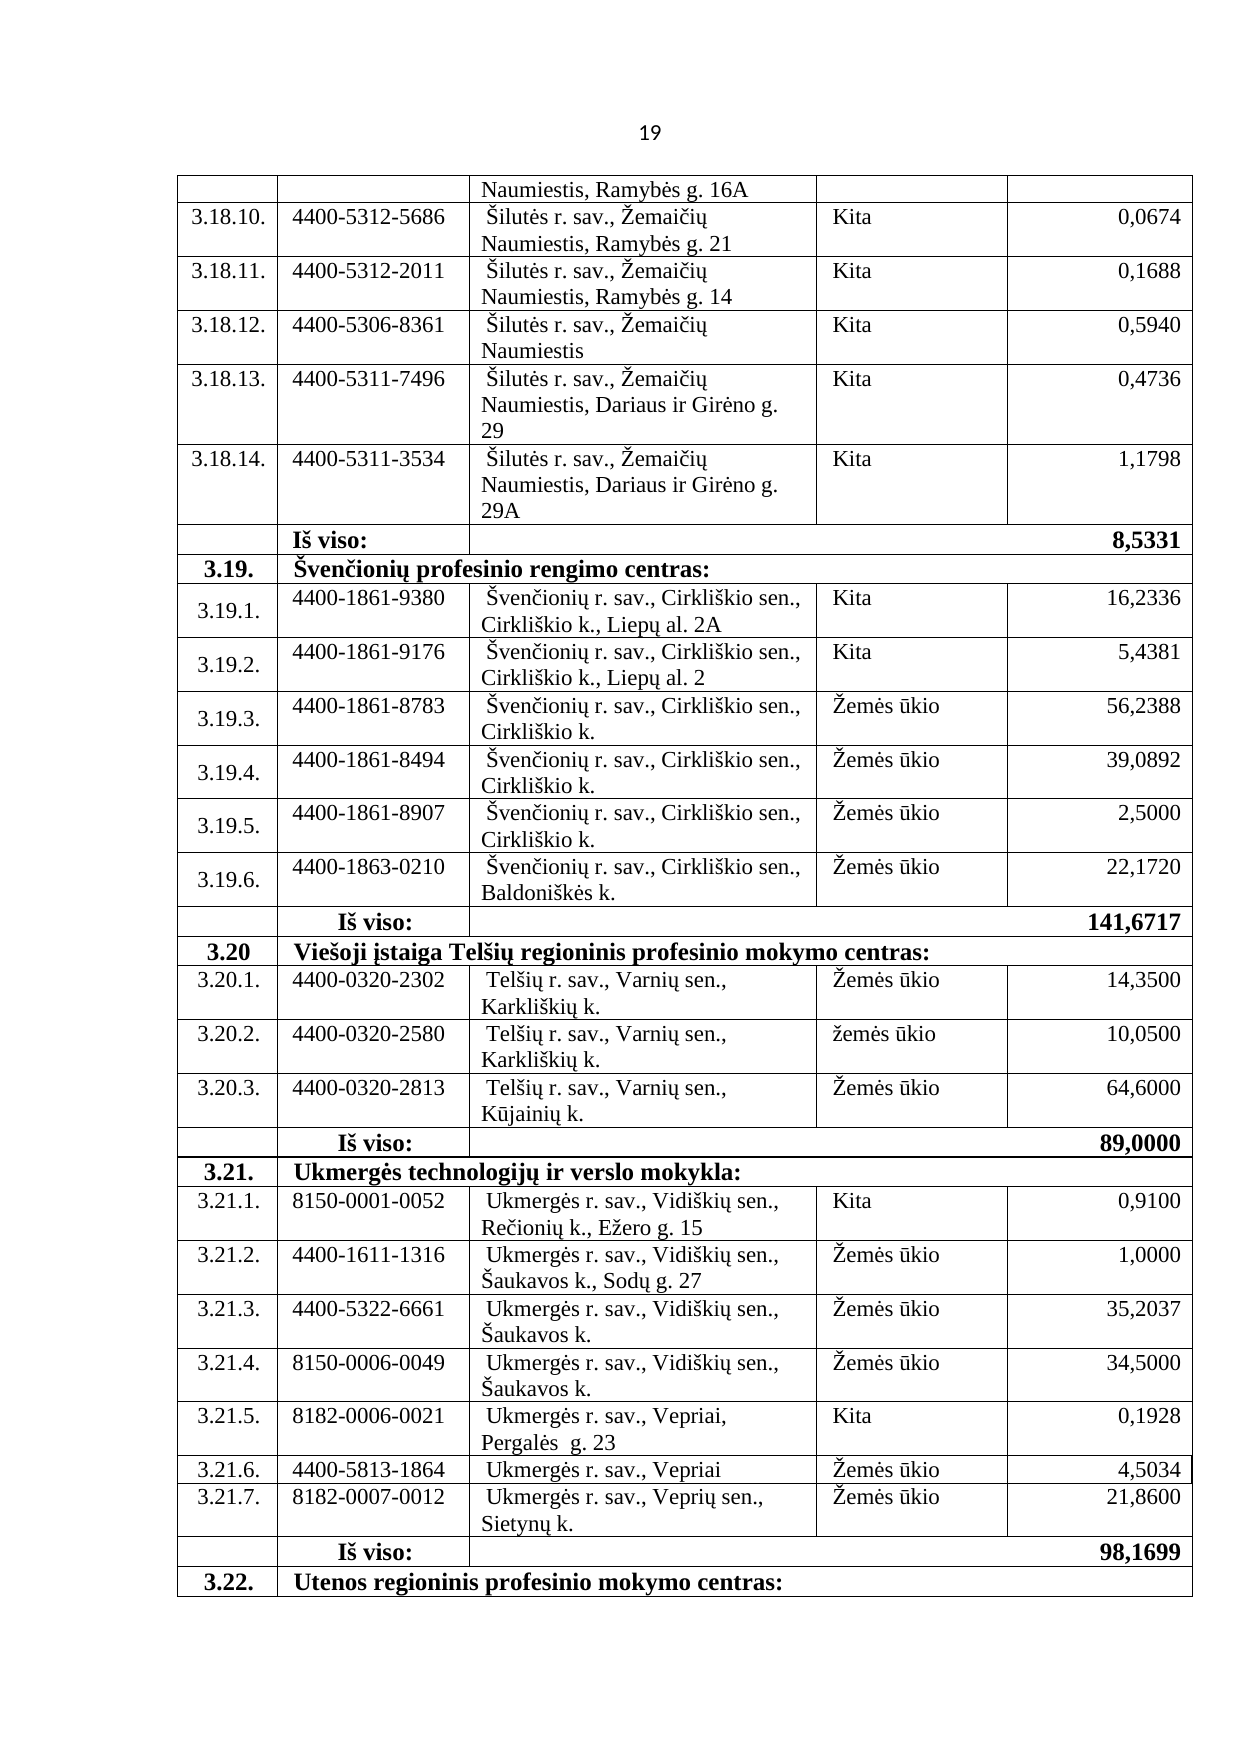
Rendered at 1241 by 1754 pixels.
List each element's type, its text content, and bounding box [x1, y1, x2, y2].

table_cell Ukmergės r. sav., Veprių sen., Sietynų k. [470, 1484, 816, 1536]
table_cell 22,1720 [1008, 853, 1192, 906]
table_cell 0,9100 [1008, 1187, 1192, 1240]
table_cell 3.21.2. [178, 1241, 277, 1294]
table_cell 4400-5311-3534 [278, 445, 469, 524]
table_cell 8150-0006-0049 [278, 1349, 469, 1401]
table_cell Žemės ūkio [817, 1295, 1007, 1347]
table_cell 3.18.11. [178, 257, 277, 310]
table_cell Ukmergės r. sav., Vepriai [470, 1456, 816, 1482]
table_cell Viešoji įstaiga Telšių regioninis profesinio mokymo centras: [278, 937, 1192, 965]
table_cell [817, 176, 1007, 202]
table_cell 3.22. [178, 1567, 277, 1596]
table_cell 0,0674 [1008, 203, 1192, 256]
table_cell [178, 176, 277, 202]
table_cell Ukmergės r. sav., Vidiškių sen., Šaukavos k., Sodų g. 27 [470, 1241, 816, 1294]
table_cell 3.19.4. [178, 746, 277, 798]
table_cell 4400-5322-6661 [278, 1295, 469, 1347]
table_cell 3.18.13. [178, 365, 277, 444]
table_cell 10,0500 [1008, 1020, 1192, 1073]
table_cell Ukmergės r. sav., Vidiškių sen., Rečionių k., Ežero g. 15 [470, 1187, 816, 1240]
table_cell Kita [817, 311, 1007, 363]
table_cell Naumiestis, Ramybės g. 16A [470, 176, 816, 202]
table_cell 3.18.10. [178, 203, 277, 256]
table_cell 8182-0006-0021 [278, 1402, 469, 1455]
table_cell Švenčionių r. sav., Cirkliškio sen., Cirkliškio k., Liepų al. 2 [470, 638, 816, 691]
table_cell Žemės ūkio [817, 692, 1007, 744]
table_cell 3.21. [178, 1158, 277, 1186]
table_cell 0,5940 [1008, 311, 1192, 363]
table_cell [178, 1128, 277, 1156]
table_cell Iš viso: [278, 1537, 469, 1566]
table_cell Kita [817, 584, 1007, 637]
table_cell [178, 907, 277, 936]
table_cell Žemės ūkio [817, 746, 1007, 798]
table_cell 35,2037 [1008, 1295, 1192, 1347]
table_cell Šilutės r. sav., Žemaičių Naumiestis, Ramybės g. 14 [470, 257, 816, 310]
table_cell 4400-5311-7496 [278, 365, 469, 444]
table_cell 4400-0320-2302 [278, 966, 469, 1019]
table_cell Telšių r. sav., Varnių sen., Karkliškių k. [470, 966, 816, 1019]
table_cell [1008, 176, 1192, 202]
table_cell Švenčionių r. sav., Cirkliškio sen., Cirkliškio k. [470, 799, 816, 852]
table_cell 5,4381 [1008, 638, 1192, 691]
table_cell 3.19.5. [178, 799, 277, 852]
table_cell 3.20.1. [178, 966, 277, 1019]
table_cell Telšių r. sav., Varnių sen., Kūjainių k. [470, 1074, 816, 1127]
table_cell Ukmergės technologijų ir verslo mokykla: [278, 1158, 1192, 1186]
table_cell 4400-0320-2813 [278, 1074, 469, 1127]
table_cell 3.19.2. [178, 638, 277, 691]
table_cell Švenčionių r. sav., Cirkliškio sen., Baldoniškės k. [470, 853, 816, 906]
table_cell Šilutės r. sav., Žemaičių Naumiestis, Dariaus ir Girėno g. 29 [470, 365, 816, 444]
table_cell 3.18.14. [178, 445, 277, 524]
table_cell Žemės ūkio [817, 853, 1007, 906]
table_cell 4400-5813-1864 [278, 1456, 469, 1482]
table_cell Kita [817, 365, 1007, 444]
table_cell 1,1798 [1008, 445, 1192, 524]
table_cell 3.21.7. [178, 1484, 277, 1536]
table_cell 4400-1611-1316 [278, 1241, 469, 1294]
table_cell 56,2388 [1008, 692, 1192, 744]
table_cell Ukmergės r. sav., Vepriai, Pergalės g. 23 [470, 1402, 816, 1455]
table_cell 4400-0320-2580 [278, 1020, 469, 1073]
table_cell 3.18.12. [178, 311, 277, 363]
table_cell 3.21.4. [178, 1349, 277, 1401]
table_cell Iš viso: [278, 907, 469, 936]
table_cell Utenos regioninis profesinio mokymo centras: [278, 1567, 1192, 1596]
table_cell 4400-1863-0210 [278, 853, 469, 906]
table_cell 3.19.1. [178, 584, 277, 637]
table_cell Kita [817, 203, 1007, 256]
table_cell 89,0000 [470, 1128, 1192, 1156]
table_cell Telšių r. sav., Varnių sen., Karkliškių k. [470, 1020, 816, 1073]
table_cell 141,6717 [470, 907, 1192, 936]
table_cell 34,5000 [1008, 1349, 1192, 1401]
table_cell Šilutės r. sav., Žemaičių Naumiestis [470, 311, 816, 363]
table_cell [278, 176, 469, 202]
table_cell 64,6000 [1008, 1074, 1192, 1127]
table_cell 4400-1861-8783 [278, 692, 469, 744]
table_cell Ukmergės r. sav., Vidiškių sen., Šaukavos k. [470, 1349, 816, 1401]
table_cell 8182-0007-0012 [278, 1484, 469, 1536]
table_cell Ukmergės r. sav., Vidiškių sen., Šaukavos k. [470, 1295, 816, 1347]
table_cell Žemės ūkio [817, 1074, 1007, 1127]
table_cell Švenčionių profesinio rengimo centras: [278, 555, 1192, 583]
table_cell Žemės ūkio [817, 966, 1007, 1019]
table_cell 3.21.6. [178, 1456, 277, 1482]
table_cell 0,4736 [1008, 365, 1192, 444]
table_cell Kita [817, 1402, 1007, 1455]
table_cell 3.20 [178, 937, 277, 965]
table_cell 4400-1861-9176 [278, 638, 469, 691]
table_cell 0,1928 [1008, 1402, 1192, 1455]
table_cell Žemės ūkio [817, 799, 1007, 852]
table_cell Švenčionių r. sav., Cirkliškio sen., Cirkliškio k., Liepų al. 2A [470, 584, 816, 637]
table_cell 1,0000 [1008, 1241, 1192, 1294]
table_cell 8,5331 [470, 525, 1192, 553]
table_cell 2,5000 [1008, 799, 1192, 852]
table_cell Šilutės r. sav., Žemaičių Naumiestis, Dariaus ir Girėno g. 29A [470, 445, 816, 524]
table_cell Žemės ūkio [817, 1456, 1007, 1482]
table_cell 16,2336 [1008, 584, 1192, 637]
table_cell 4400-1861-8907 [278, 799, 469, 852]
table_cell 98,1699 [470, 1537, 1192, 1566]
table_cell 21,8600 [1008, 1484, 1192, 1536]
table_cell 4400-1861-8494 [278, 746, 469, 798]
table_cell 4400-5306-8361 [278, 311, 469, 363]
table_cell 3.21.3. [178, 1295, 277, 1347]
table_cell Švenčionių r. sav., Cirkliškio sen., Cirkliškio k. [470, 692, 816, 744]
table_cell Švenčionių r. sav., Cirkliškio sen., Cirkliškio k. [470, 746, 816, 798]
table_cell 4400-5312-2011 [278, 257, 469, 310]
table_cell 3.21.5. [178, 1402, 277, 1455]
table_cell 0,1688 [1008, 257, 1192, 310]
table_cell 4,5034 [1008, 1456, 1191, 1482]
table_cell Iš viso: [278, 525, 469, 553]
table_cell Kita [817, 257, 1007, 310]
table_cell 3.19.6. [178, 853, 277, 906]
table_cell Kita [817, 638, 1007, 691]
table_cell 4400-5312-5686 [278, 203, 469, 256]
table_cell Žemės ūkio [817, 1241, 1007, 1294]
table_cell žemės ūkio [817, 1020, 1007, 1073]
table_cell Žemės ūkio [817, 1484, 1007, 1536]
table_cell 3.19. [178, 555, 277, 583]
table_cell Kita [817, 1187, 1007, 1240]
table_cell [178, 525, 277, 553]
table_cell 3.21.1. [178, 1187, 277, 1240]
table_cell [178, 1537, 277, 1566]
table_cell 8150-0001-0052 [278, 1187, 469, 1240]
table_cell Žemės ūkio [817, 1349, 1007, 1401]
table_cell 4400-1861-9380 [278, 584, 469, 637]
table_cell 3.20.2. [178, 1020, 277, 1073]
table_cell Iš viso: [278, 1128, 469, 1156]
table_cell Kita [817, 445, 1007, 524]
table_cell 3.20.3. [178, 1074, 277, 1127]
table_cell 3.19.3. [178, 692, 277, 744]
table_cell Šilutės r. sav., Žemaičių Naumiestis, Ramybės g. 21 [470, 203, 816, 256]
table_cell 39,0892 [1008, 746, 1192, 798]
table_cell 14,3500 [1008, 966, 1192, 1019]
